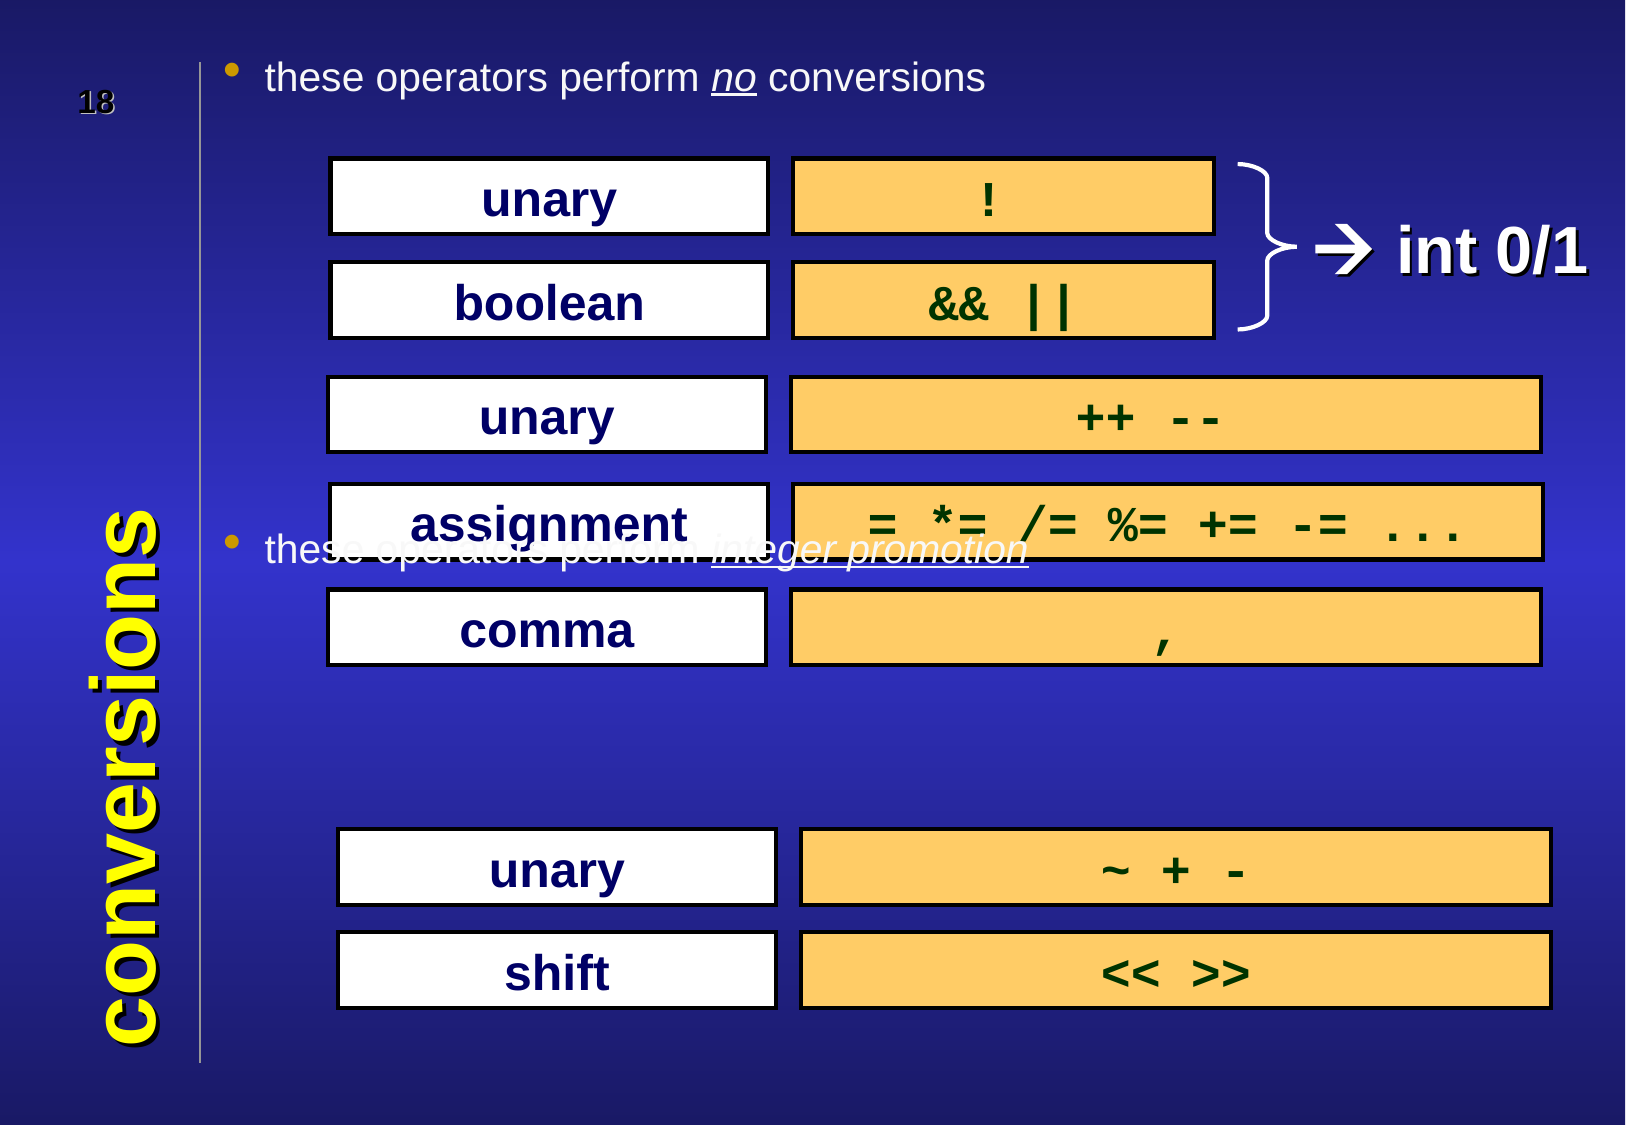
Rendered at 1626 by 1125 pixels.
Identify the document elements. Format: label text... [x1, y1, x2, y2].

text_box , [790, 589, 1541, 666]
text_box  int 0/1 [1295, 198, 1604, 295]
text_box unary [338, 829, 776, 905]
title conversions [50, 187, 188, 1063]
text_box << >> [800, 932, 1551, 1008]
text_box comma [328, 589, 766, 666]
text_box ~ + - [800, 829, 1551, 905]
text_box these operators perform no conversions these operators perform integer promotion [210, 42, 1548, 587]
text_box shift [338, 932, 776, 1008]
